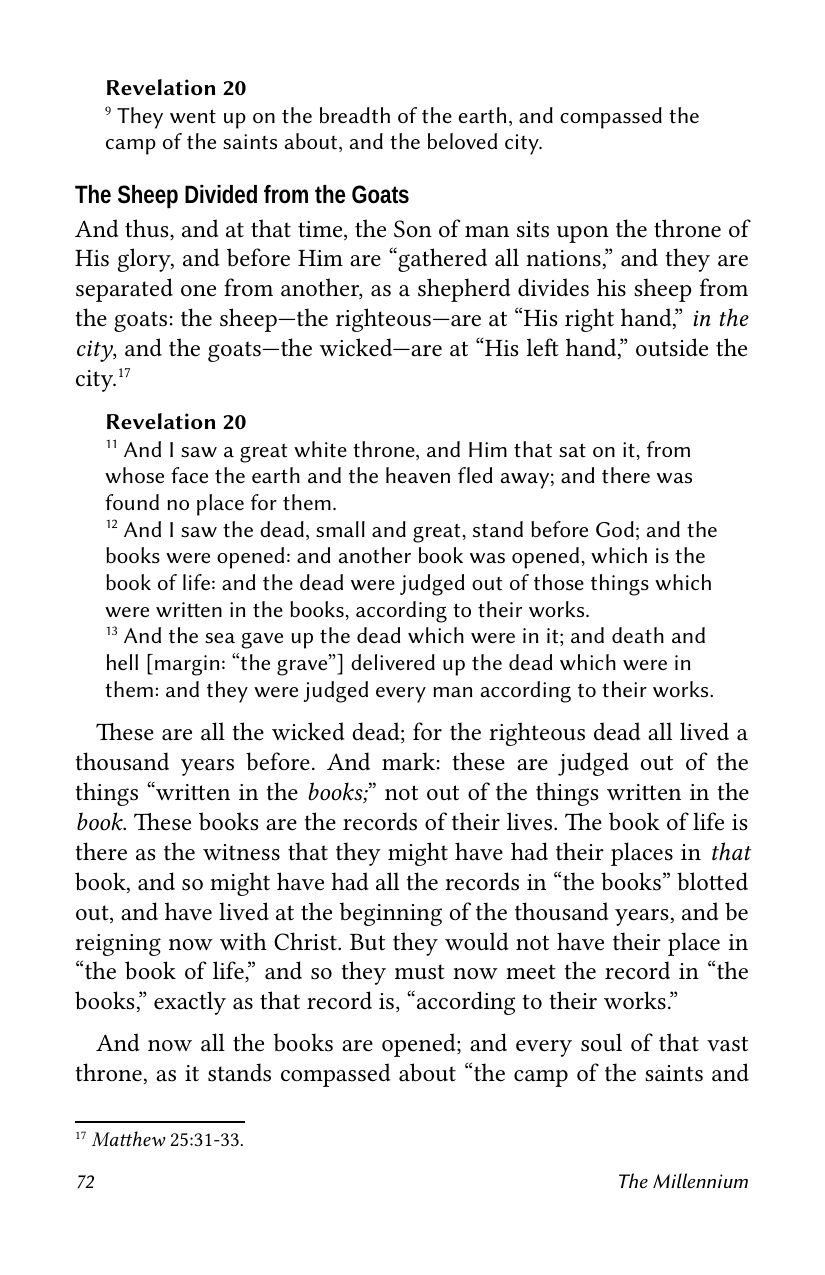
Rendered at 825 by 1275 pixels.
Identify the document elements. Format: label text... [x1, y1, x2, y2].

text And now all the books are opened; and every soul of that vast throne, as it stands compassed about “the camp of the saints and [75, 1029, 750, 1088]
text 13 And the sea gave up the dead which were in it; and death and hell [margin: “the grave”] delivered up the dead which were in them: and they were judged every man according to their works. [105, 623, 720, 703]
text Matthew 25:31-33. [75, 1128, 750, 1152]
text Revelation 20 [105, 75, 750, 101]
text And thus, and at that time, the Son of man sits upon the throne of His glory, and before Him are “gathered all nations,” and they are separated one from another, as a shepherd divides his sheep from the goats: the sheep—the righteous—are at “His right hand,” in the city, and the goats—the wicked—are at “His left hand,” outside the city. [75, 214, 750, 393]
text 12 And I saw the dead, small and great, stand before God; and the books were opened: and another book was opened, which is the book of life: and the dead were judged out of those things which were written in the books, according to their works. [105, 517, 720, 623]
text Revelation 20 [105, 409, 750, 435]
subtitle The Sheep Divided from the Goats [75, 180, 750, 208]
text These are all the wicked dead; for the righteous dead all lived a thousand years before. And mark: these are judged out of the things “written in the books;” not out of the things written in the book. These books are the records of their lives. The book of life is there as the witness that they might have had their places in that book, and so might have had all the records in “the books” blotted out, and have lived at the beginning of the thousand years, and be reigning now with Christ. But they would not have their place in “the book of life,” and so they must now meet the record in “the books,” exactly as that record is, “according to their works.” [75, 718, 750, 1016]
text 11 And I saw a great white throne, and Him that sat on it, from whose face the earth and the heaven fled away; and there was found no place for them. [105, 437, 720, 516]
text 9 They went up on the breadth of the earth, and compassed the camp of the saints about, and the beloved city. [105, 103, 720, 155]
